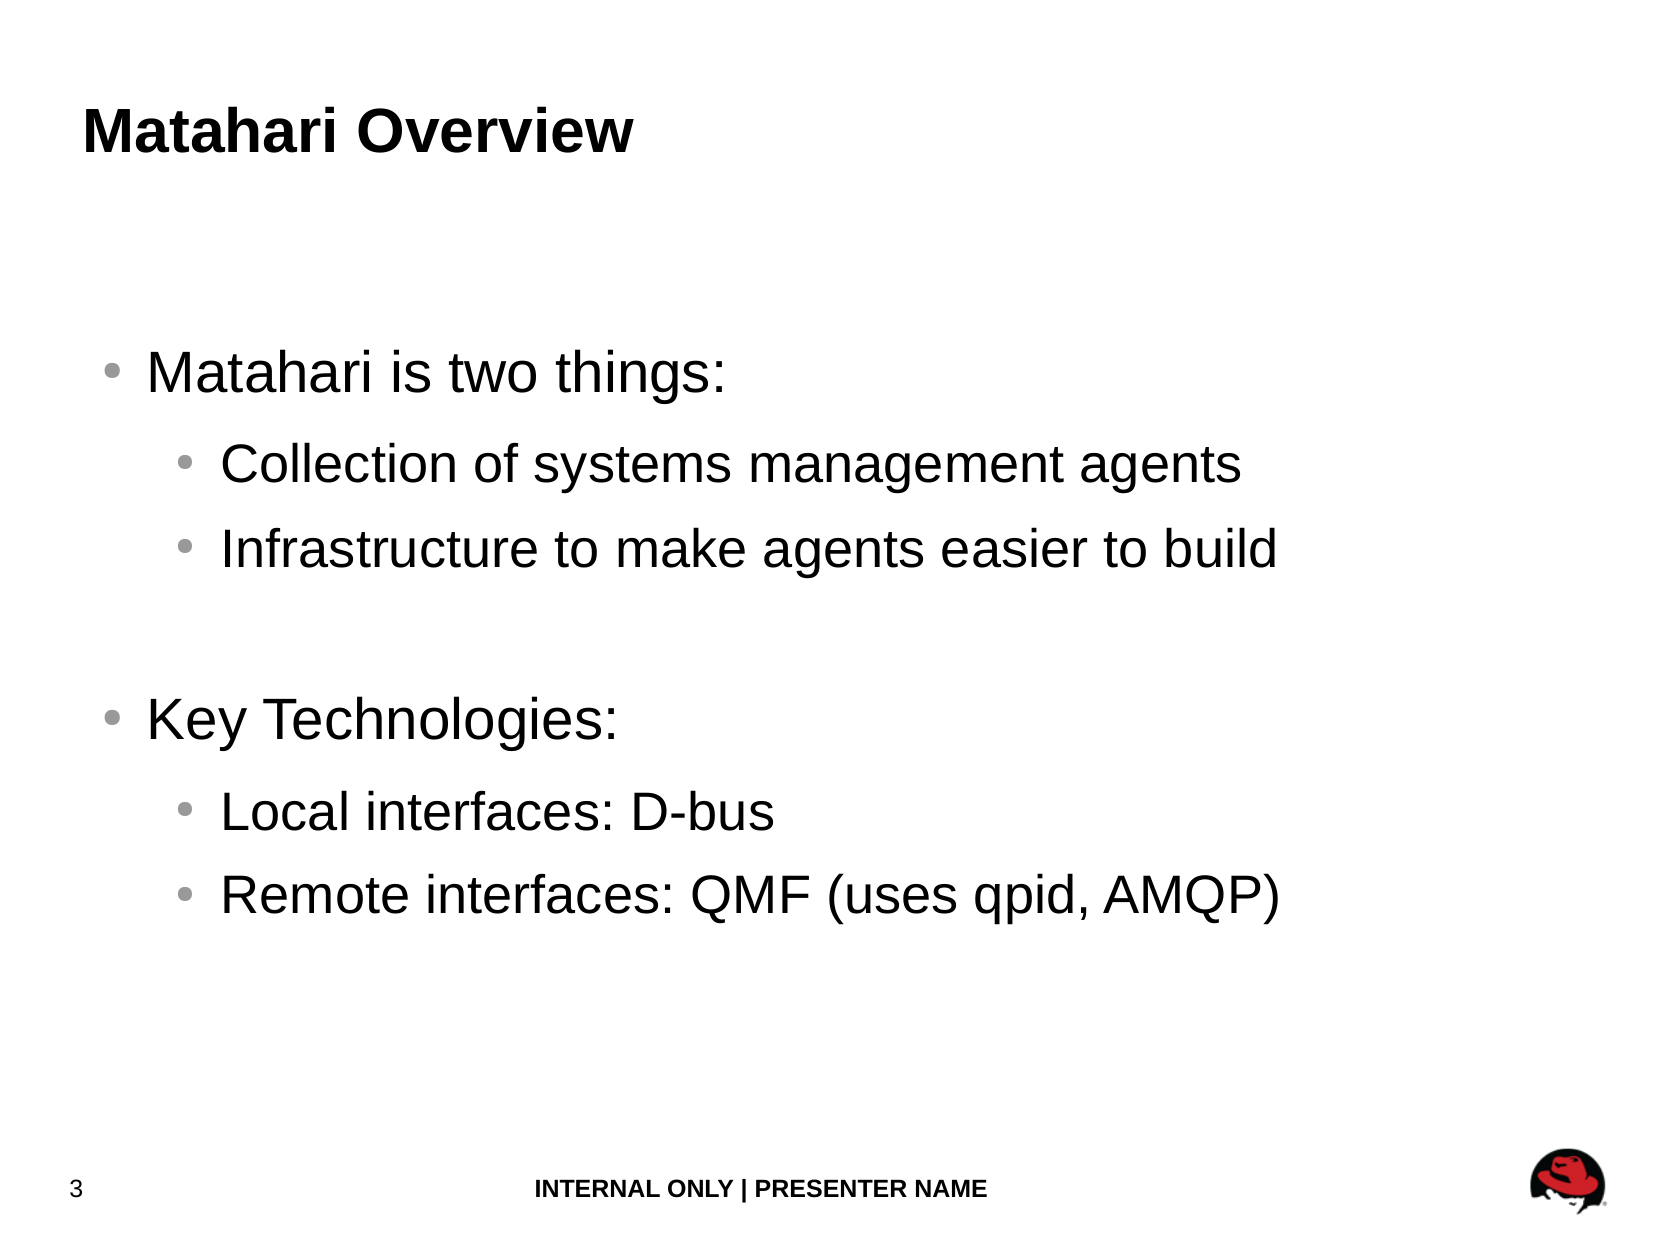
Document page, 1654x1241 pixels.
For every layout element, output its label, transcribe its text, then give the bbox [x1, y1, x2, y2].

picture [1529, 1146, 1613, 1224]
list Matahari is two things: Collection of systems management agents Infrastructure to make agents easier to build Key Technologies: Local interfaces: D-bus Remote interfaces: QMF (uses qpid, AMQP) [86, 244, 1576, 1039]
title Matahari Overview [82, 37, 1571, 226]
